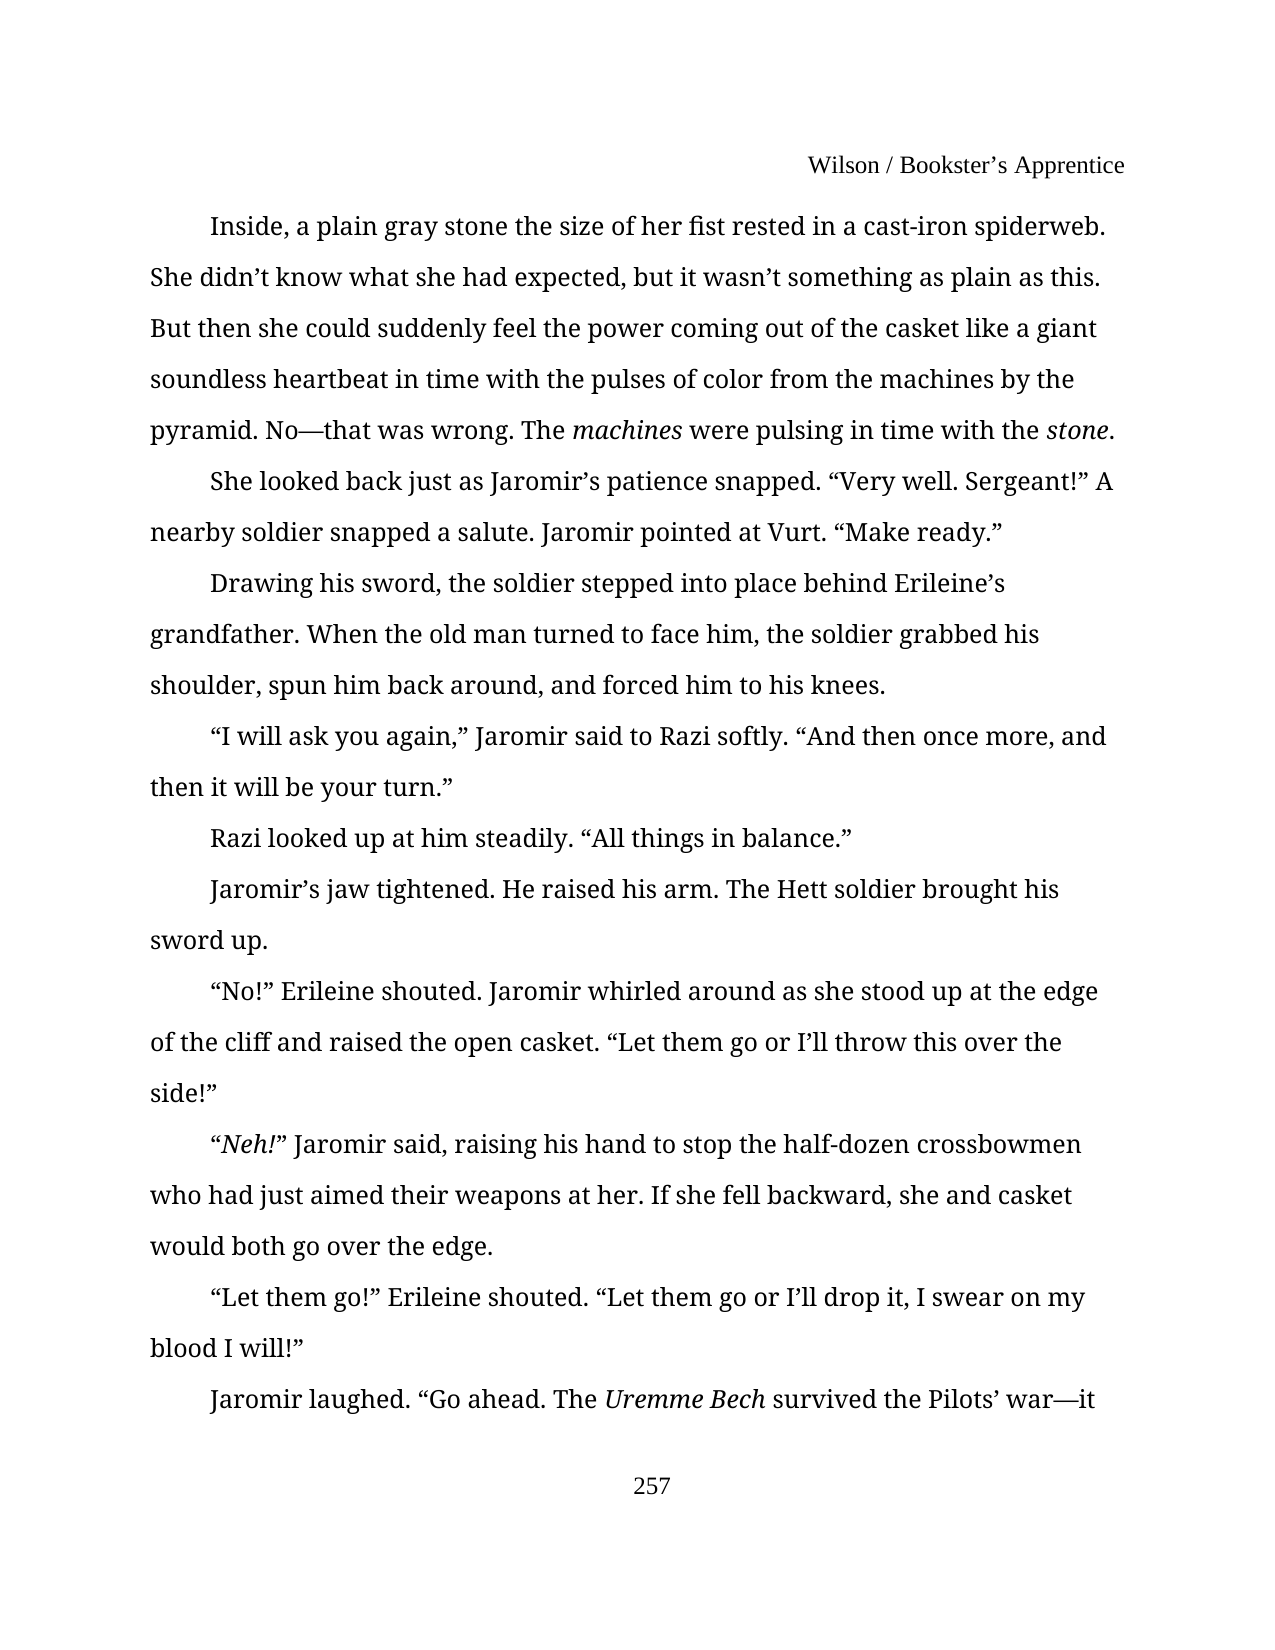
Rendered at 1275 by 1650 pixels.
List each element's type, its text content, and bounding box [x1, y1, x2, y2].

text “Let them go!” Erileine shouted. “Let them go or I’ll drop it, I swear on my blood I will!” [150, 1280, 1125, 1365]
text Jaromir laughed. “Go ahead. The Uremme Bech survived the Pilots’ war—it [150, 1382, 1125, 1416]
text Inside, a plain gray stone the size of her fist rested in a cast-iron spiderweb. She didn’t know what she had expected, but it wasn’t something as plain as this. But then she could suddenly feel the power coming out of the casket like a giant soundless heartbeat in time with the pulses of color from the machines by the pyramid. No—that was wrong. The machines were pulsing in time with the stone. [150, 208, 1125, 446]
text Jaromir’s jaw tightened. He raised his arm. The Hett soldier brought his sword up. [150, 872, 1125, 957]
text She looked back just as Jaromir’s patience snapped. “Very well. Sergeant!” A nearby soldier snapped a salute. Jaromir pointed at Vurt. “Make ready.” [150, 463, 1125, 548]
text “No!” Erileine shouted. Jaromir whirled around as she stood up at the edge of the cliff and raised the open casket. “Let them go or I’ll throw this over the side!” [150, 974, 1125, 1110]
text Razi looked up at him steadily. “All things in balance.” [150, 821, 1125, 855]
text Drawing his sword, the soldier stepped into place behind Erileine’s grandfather. When the old man turned to face him, the soldier grabbed his shoulder, spun him back around, and forced him to his knees. [150, 566, 1125, 702]
text “I will ask you again,” Jaromir said to Razi softly. “And then once more, and then it will be your turn.” [150, 719, 1125, 804]
text “Neh!” Jaromir said, raising his hand to stop the half-dozen crossbowmen who had just aimed their weapons at her. If she fell backward, she and casket would both go over the edge. [150, 1127, 1125, 1263]
